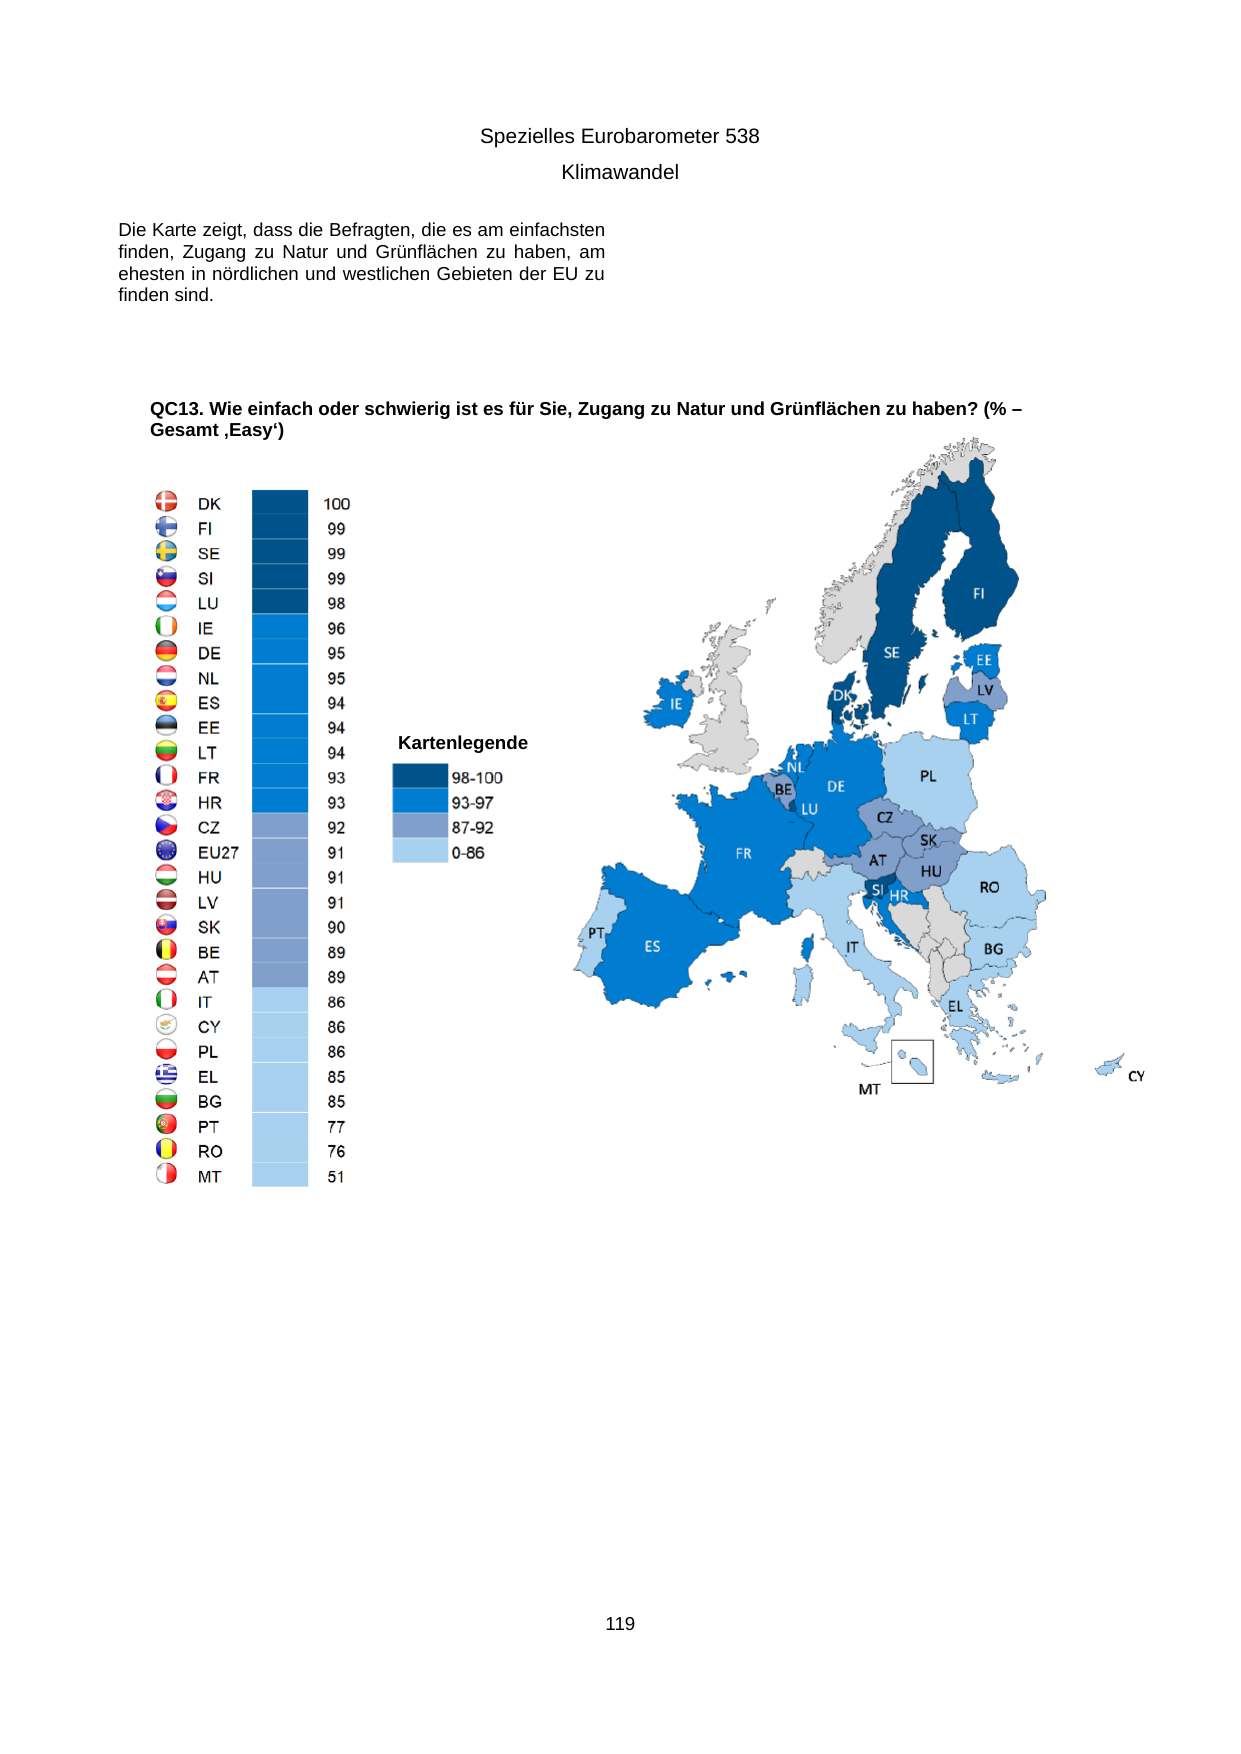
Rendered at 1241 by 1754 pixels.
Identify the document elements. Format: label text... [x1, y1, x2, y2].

text Die Karte zeigt, dass die Befragten, die es am einfachsten finden, Zugang zu Natur und Grünflächen zu haben, am ehesten in nördlichen und westlichen Gebieten der EU zu finden sind. [118, 219, 605, 306]
picture [118, 422, 1153, 1192]
